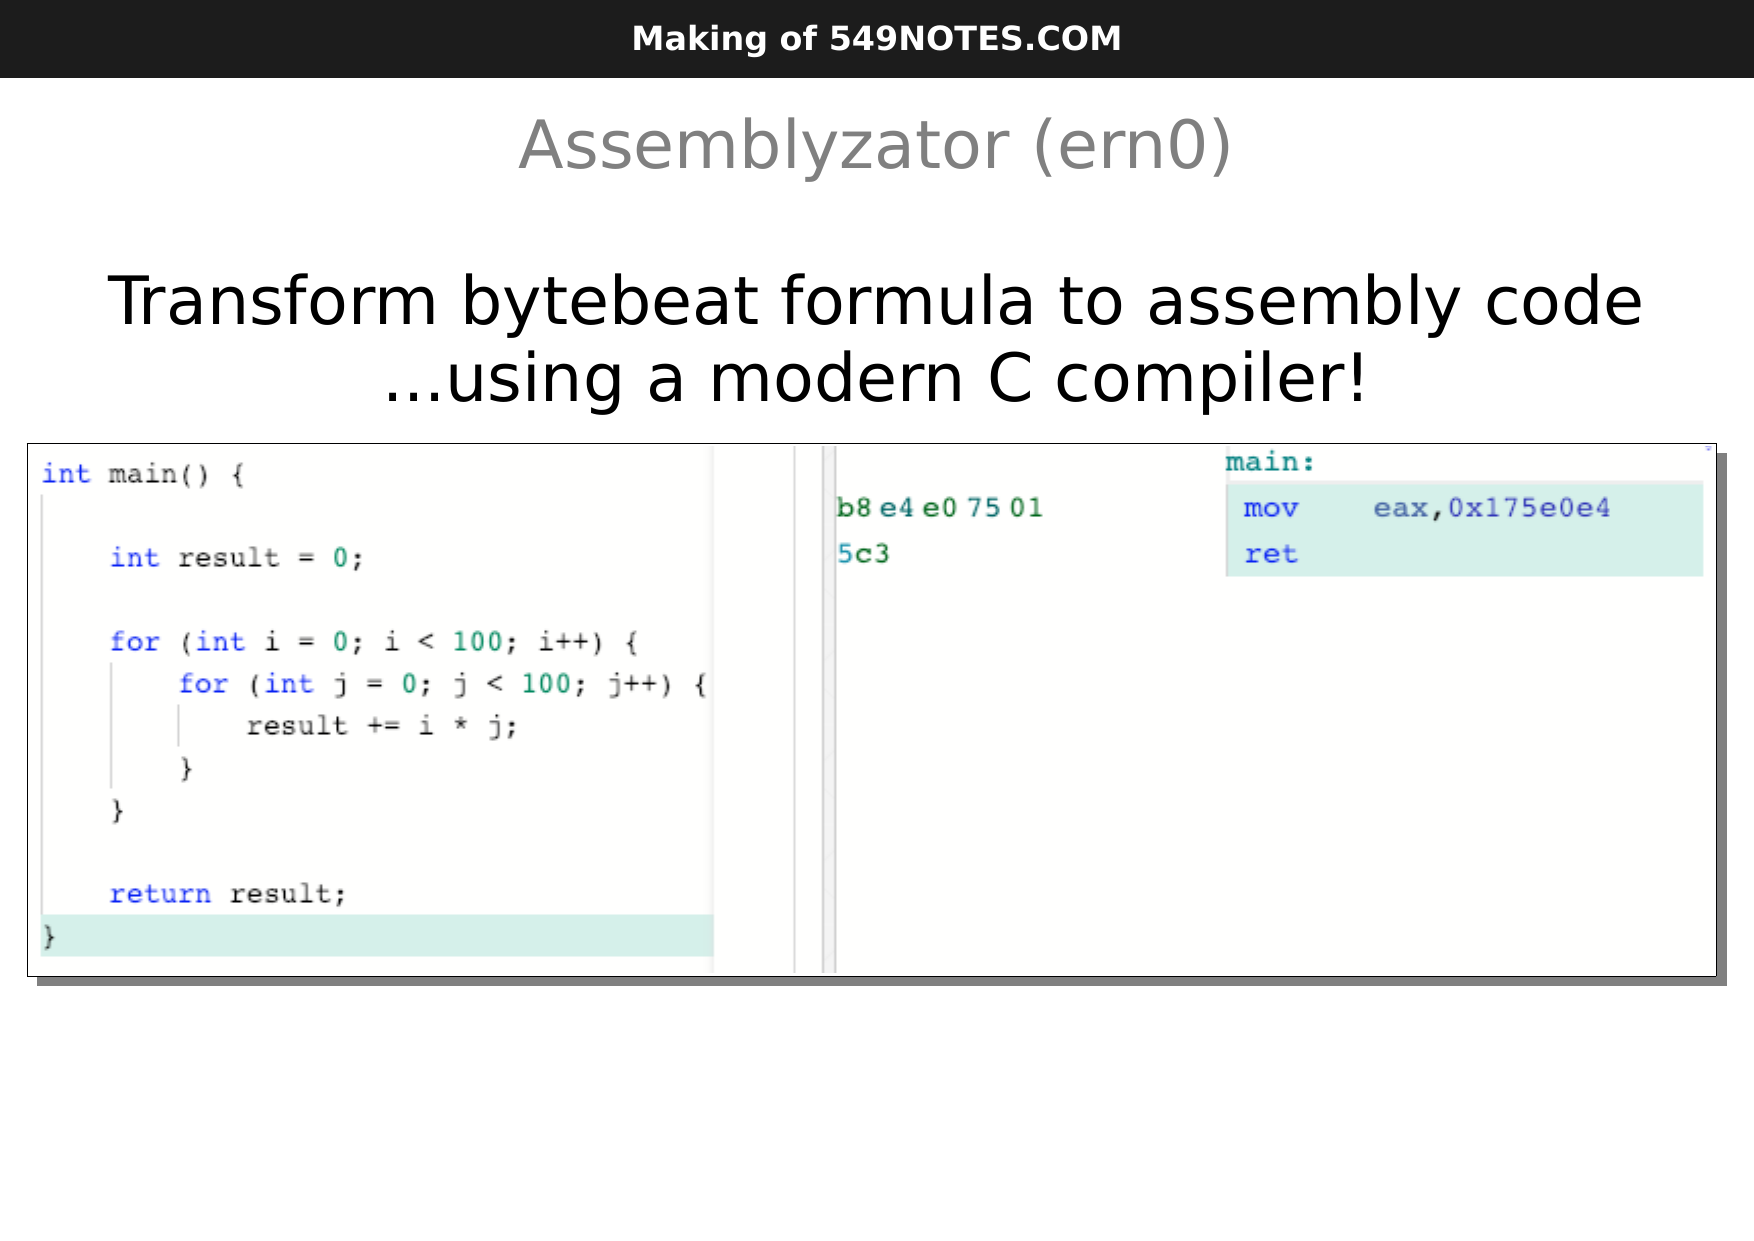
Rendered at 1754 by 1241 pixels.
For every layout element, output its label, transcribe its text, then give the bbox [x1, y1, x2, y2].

text Assemblyzator (ern0) [0, 107, 1754, 185]
picture [29, 446, 1714, 973]
text ...using a modern C compiler! [0, 340, 1754, 417]
text Transform bytebeat formula to assembly code [0, 262, 1754, 340]
